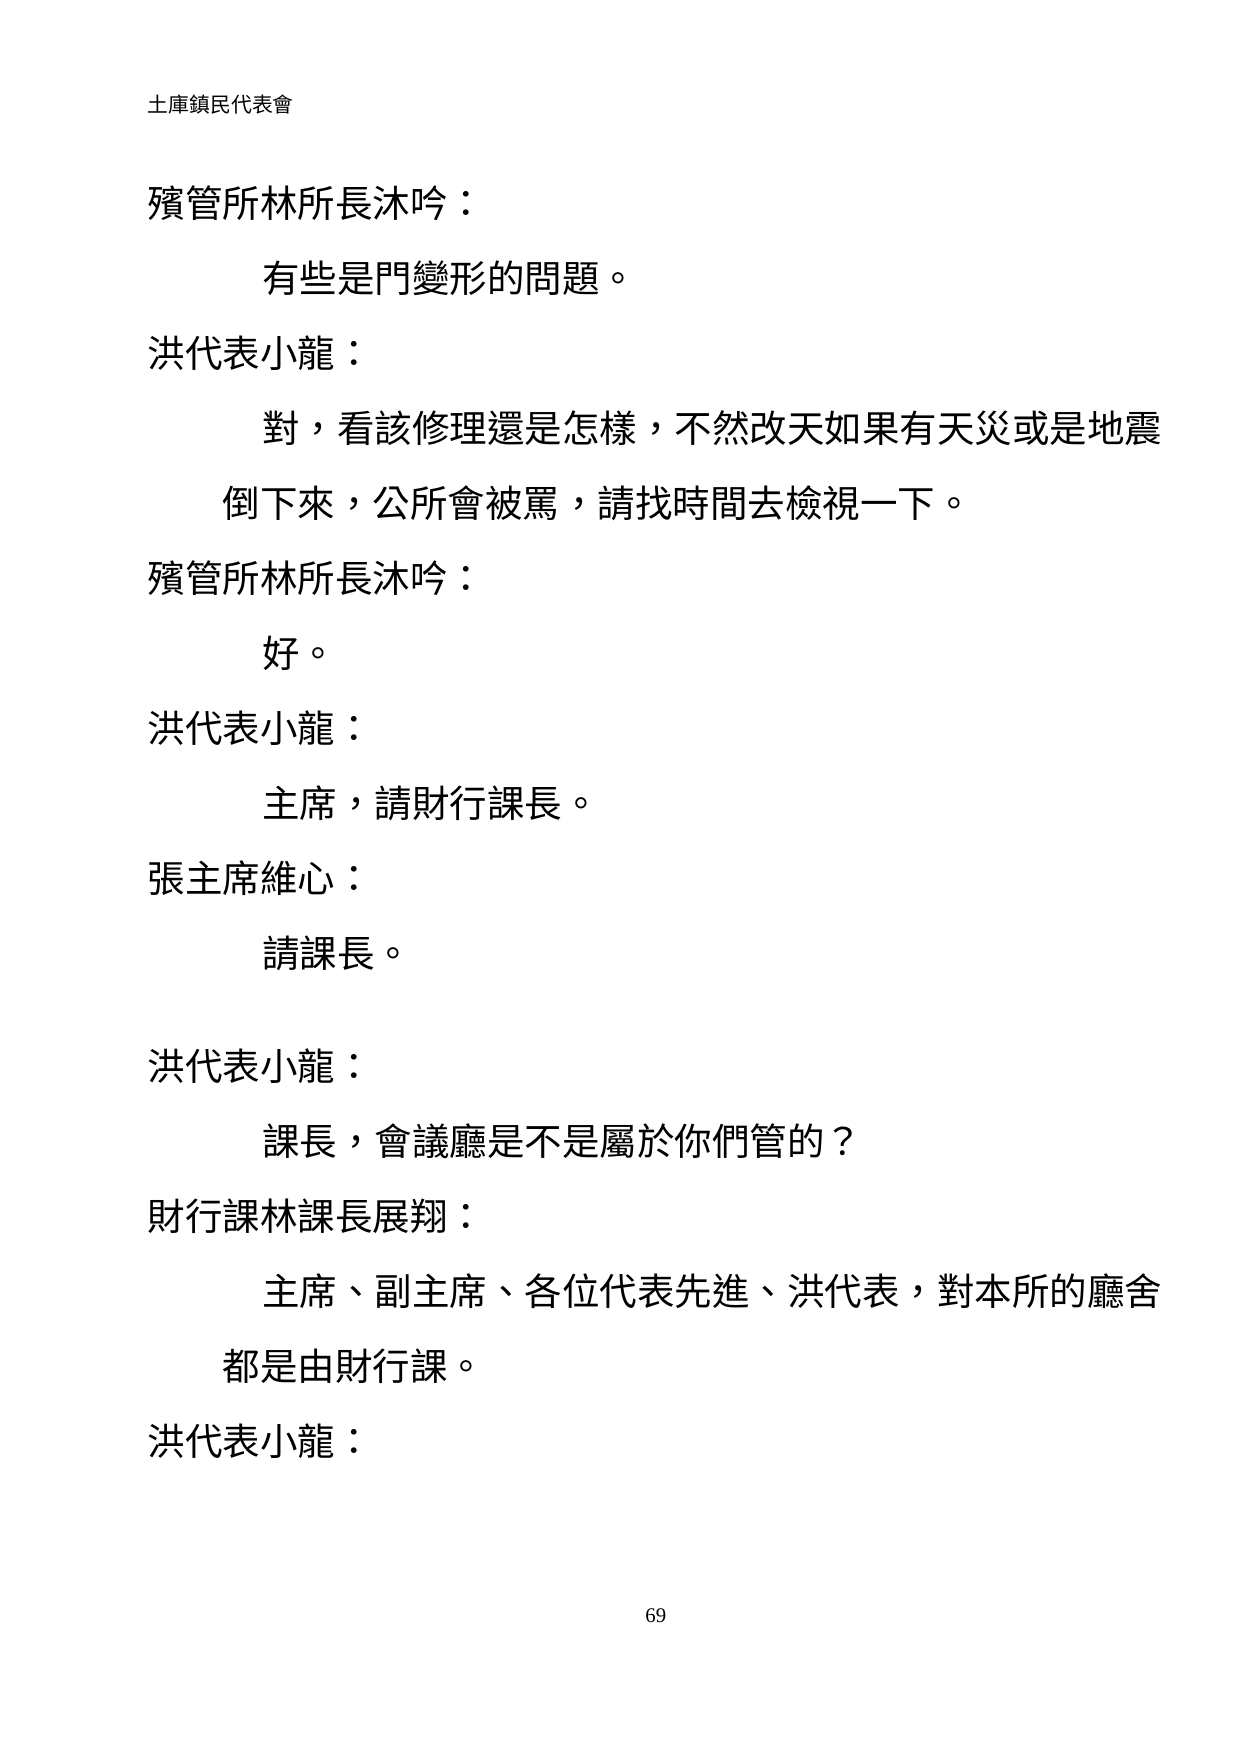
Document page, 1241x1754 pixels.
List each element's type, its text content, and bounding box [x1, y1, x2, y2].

text 主席、副主席、各位代表先進、洪代表，對本所的廳舍都是由財行課。 [223, 1251, 1163, 1401]
text 洪代表小龍： [148, 689, 1163, 764]
text 洪代表小龍： [148, 1401, 1163, 1476]
text 殯管所林所長沐吟： [148, 539, 1163, 614]
text 好。 [223, 614, 1163, 689]
text 張主席維心： [148, 839, 1163, 914]
text 洪代表小龍： [148, 314, 1163, 389]
text 財行課林課長展翔： [148, 1176, 1163, 1251]
text 有些是門變形的問題。 [223, 239, 1163, 314]
text 殯管所林所長沐吟： [148, 164, 1163, 239]
text 請課長。 [223, 914, 1163, 989]
text 洪代表小龍： [148, 1026, 1163, 1101]
text 對，看該修理還是怎樣，不然改天如果有天災或是地震倒下來，公所會被罵，請找時間去檢視一下。 [223, 389, 1163, 539]
text 課長，會議廳是不是屬於你們管的？ [223, 1101, 1163, 1176]
text 主席，請財行課長。 [223, 764, 1163, 839]
